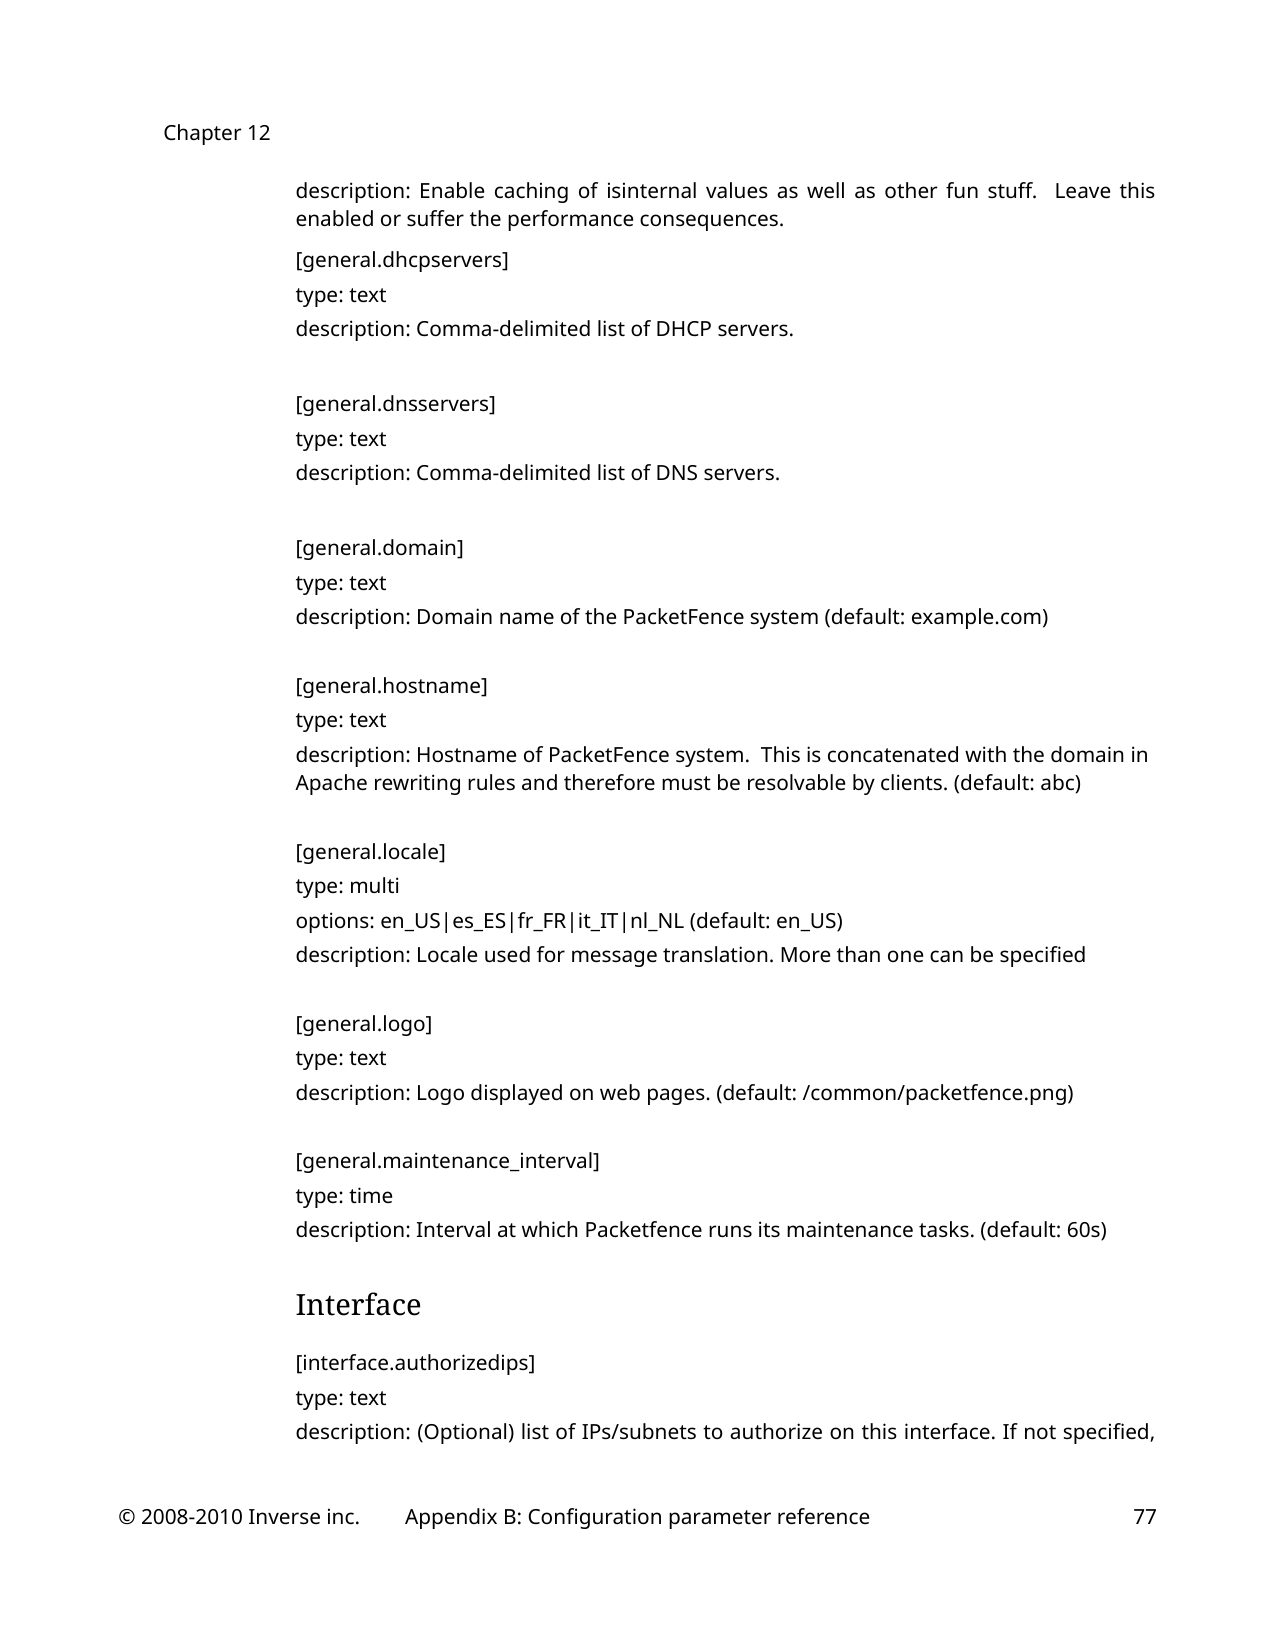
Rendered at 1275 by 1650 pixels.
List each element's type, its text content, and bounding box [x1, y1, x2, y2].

text description: Comma-delimited list of DNS servers. [295, 458, 1157, 487]
text [general.locale] [295, 837, 1157, 865]
text type: text [295, 705, 1157, 734]
text [general.dnsservers] [295, 389, 1157, 418]
text description: Logo displayed on web pages. (default: /common/packetfence.png) [295, 1078, 1157, 1106]
text options: en_US|es_ES|fr_FR|it_IT|nl_NL (default: en_US) [295, 906, 1157, 934]
text description: Hostname of PacketFence system. This is concatenated with the domain in Apache rewriting rules and therefore must be resolvable by clients. (default: abc) [295, 740, 1157, 797]
text type: text [295, 1383, 1157, 1411]
text type: time [295, 1181, 1157, 1209]
text type: multi [295, 871, 1157, 900]
text [interface.authorizedips] [295, 1348, 1157, 1377]
text [general.hostname] [295, 671, 1157, 699]
text [general.dhcpservers] [295, 245, 1157, 274]
text description: Domain name of the PacketFence system (default: example.com) [295, 602, 1157, 631]
subtitle Interface [295, 1284, 1157, 1323]
text type: text [295, 424, 1157, 452]
text description: Locale used for message translation. More than one can be specified [295, 940, 1157, 968]
text type: text [295, 280, 1157, 308]
text description: (Optional) list of IPs/subnets to authorize on this interface. If not specified, [295, 1417, 1157, 1446]
text type: text [295, 568, 1157, 596]
text description: Interval at which Packetfence runs its maintenance tasks. (default: 60s) [295, 1215, 1157, 1243]
text [general.domain] [295, 533, 1157, 562]
text description: Enable caching of isinternal values as well as other fun stuff. Leave this enabled or suffer the performance consequences. [295, 176, 1157, 233]
text [general.maintenance_interval] [295, 1146, 1157, 1175]
text [general.logo] [295, 1009, 1157, 1037]
text type: text [295, 1043, 1157, 1072]
text description: Comma-delimited list of DHCP servers. [295, 314, 1157, 343]
